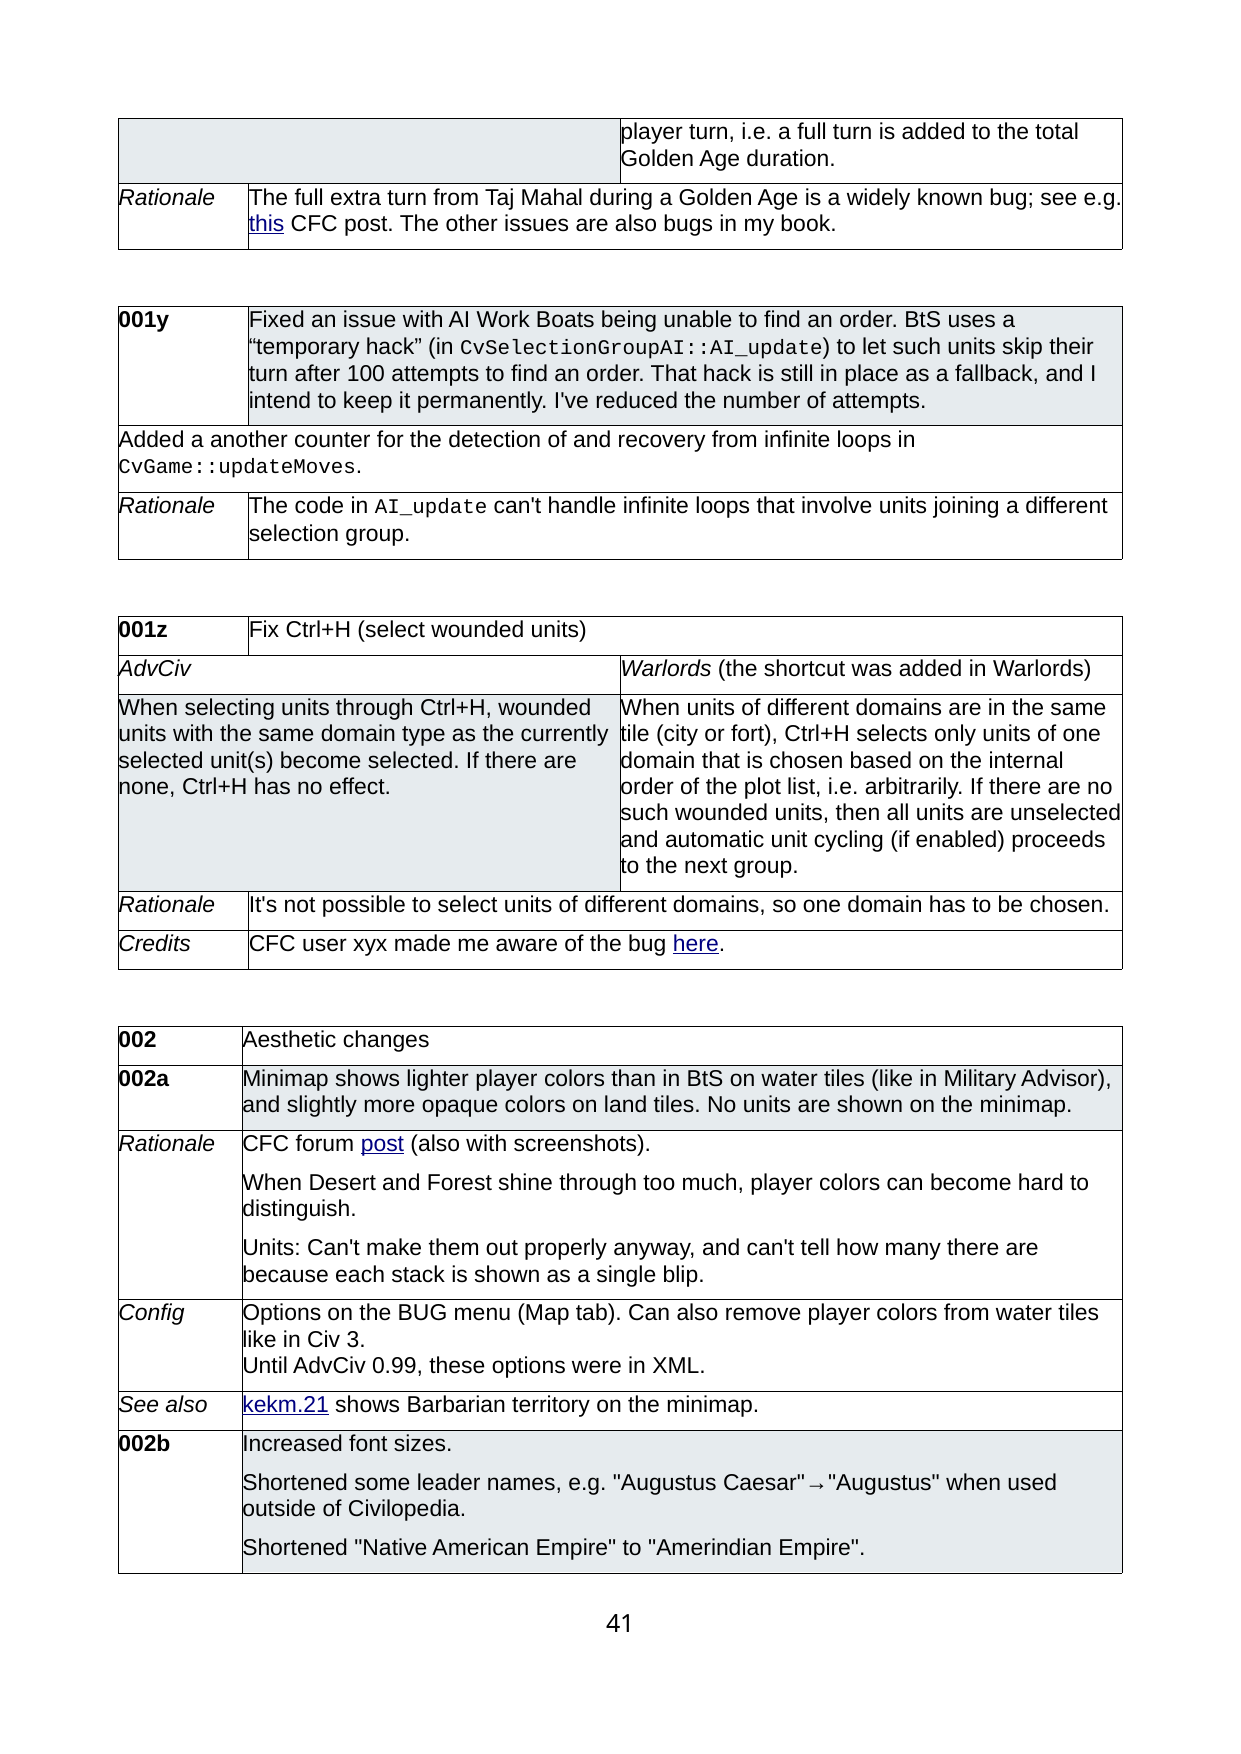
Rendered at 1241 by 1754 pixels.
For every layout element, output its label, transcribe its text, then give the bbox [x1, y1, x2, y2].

table_cell See also [119, 1392, 242, 1430]
table_header 001z [119, 617, 248, 655]
table_cell 002a [119, 1066, 242, 1130]
table_cell Increased font sizes. Shortened some leader names, e.g. "Augustus Caesar"→"Augustus" when used outside of Civilopedia. Shortened "Native American Empire" to "Amerindian Empire". [243, 1431, 1122, 1572]
table_header Fixed an issue with AI Work Boats being unable to find an order. BtS uses a “temporary hack” (in CvSelectionGroupAI::AI_update) to let such units skip their turn after 100 attempts to find an order. That hack is still in place as a fallback, and I intend to keep it permanently. I've reduced the number of attempts. [249, 307, 1122, 425]
table_cell Rationale [119, 892, 248, 930]
table_cell It's not possible to select units of different domains, so one domain has to be chosen. [249, 892, 1122, 930]
table_cell Rationale [119, 1131, 242, 1299]
table_cell Config [119, 1300, 242, 1391]
table_cell player turn, i.e. a full turn is added to the total Golden Age duration. [621, 119, 1122, 183]
table_cell CFC forum post (also with screenshots). When Desert and Forest shine through too much, player colors can become hard to distinguish. Units: Can't make them out properly anyway, and can't tell how many there are because each stack is shown as a single blip. [243, 1131, 1122, 1299]
table_cell kekm.21 shows Barbarian territory on the minimap. [243, 1392, 1122, 1430]
table_header Aesthetic changes [243, 1027, 1122, 1065]
table_cell [119, 119, 620, 183]
table_header Fix Ctrl+H (select wounded units) [249, 617, 1122, 655]
table_cell AdvCiv [119, 656, 620, 694]
table_cell Rationale [119, 493, 248, 558]
table_cell Added a another counter for the detection of and recovery from infinite loops in CvGame::updateMoves. [119, 426, 1122, 492]
table_cell When units of different domains are in the same tile (city or fort), Ctrl+H selects only units of one domain that is chosen based on the internal order of the plot list, i.e. arbitrarily. If there are no such wounded units, then all units are unselected and automatic unit cycling (if enabled) proceeds to the next group. [621, 695, 1122, 891]
table_cell The full extra turn from Taj Mahal during a Golden Age is a widely known bug; see e.g. this CFC post. The other issues are also bugs in my book. [249, 184, 1122, 248]
table_cell The code in AI_update can't handle infinite loops that involve units joining a different selection group. [249, 493, 1122, 558]
table_cell CFC user xyx made me aware of the bug here. [249, 931, 1122, 968]
table_cell Credits [119, 931, 248, 968]
table_cell Rationale [119, 184, 248, 248]
table_cell 002b [119, 1431, 242, 1572]
table_cell When selecting units through Ctrl+H, wounded units with the same domain type as the currently selected unit(s) become selected. If there are none, Ctrl+H has no effect. [119, 695, 620, 891]
table_header 002 [119, 1027, 242, 1065]
table_cell Options on the BUG menu (Map tab). Can also remove player colors from water tiles like in Civ 3. Until AdvCiv 0.99, these options were in XML. [243, 1300, 1122, 1391]
table_header 001y [119, 307, 248, 425]
table_cell Minimap shows lighter player colors than in BtS on water tiles (like in Military Advisor), and slightly more opaque colors on land tiles. No units are shown on the minimap. [243, 1066, 1122, 1130]
table_cell Warlords (the shortcut was added in Warlords) [621, 656, 1122, 694]
